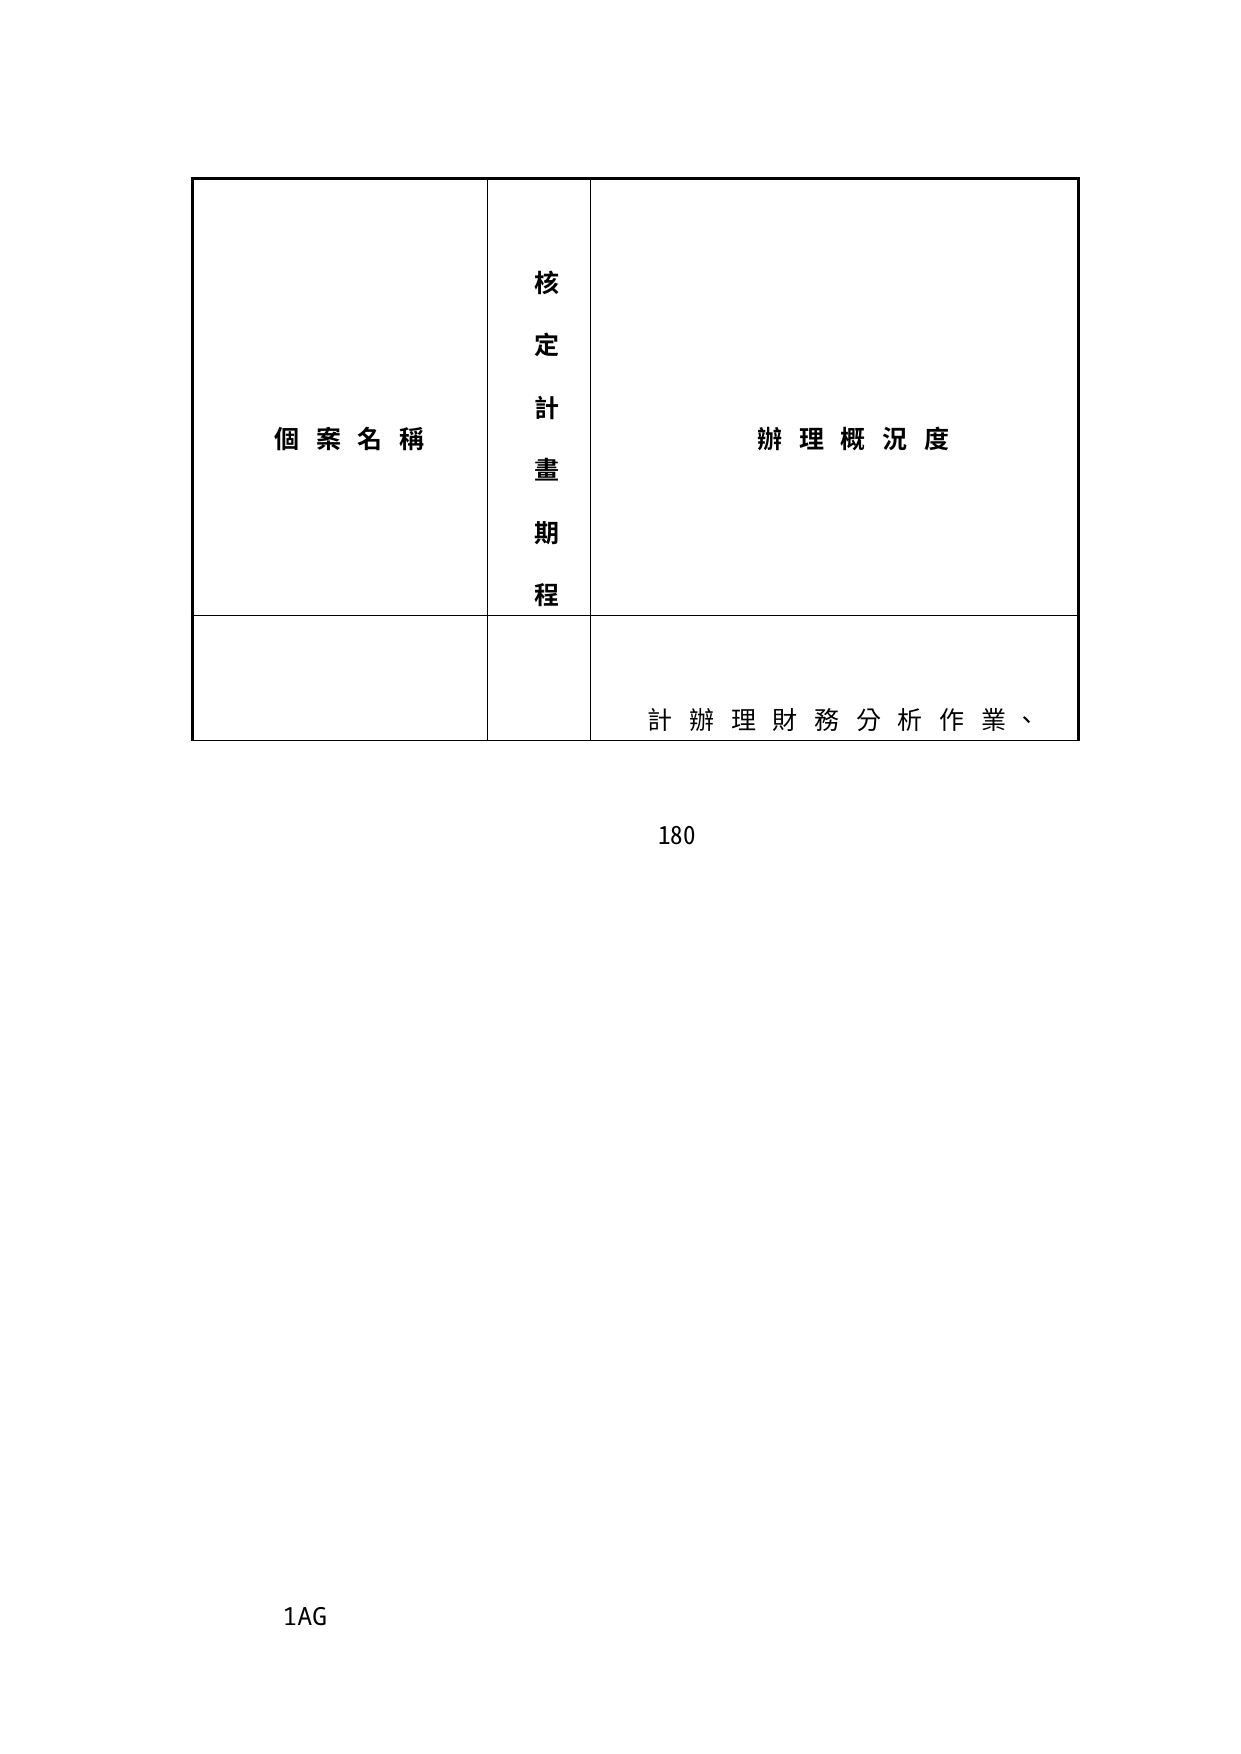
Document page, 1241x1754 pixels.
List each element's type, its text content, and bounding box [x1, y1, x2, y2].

table_cell 計辦理財務分析作業、 [591, 616, 1077, 740]
table_header 辦理概況度 [591, 180, 1077, 615]
table_header 個案名稱 [194, 180, 487, 615]
table_cell [194, 616, 487, 740]
table_header 核定計畫期程 [488, 180, 590, 615]
table_cell [488, 616, 590, 740]
